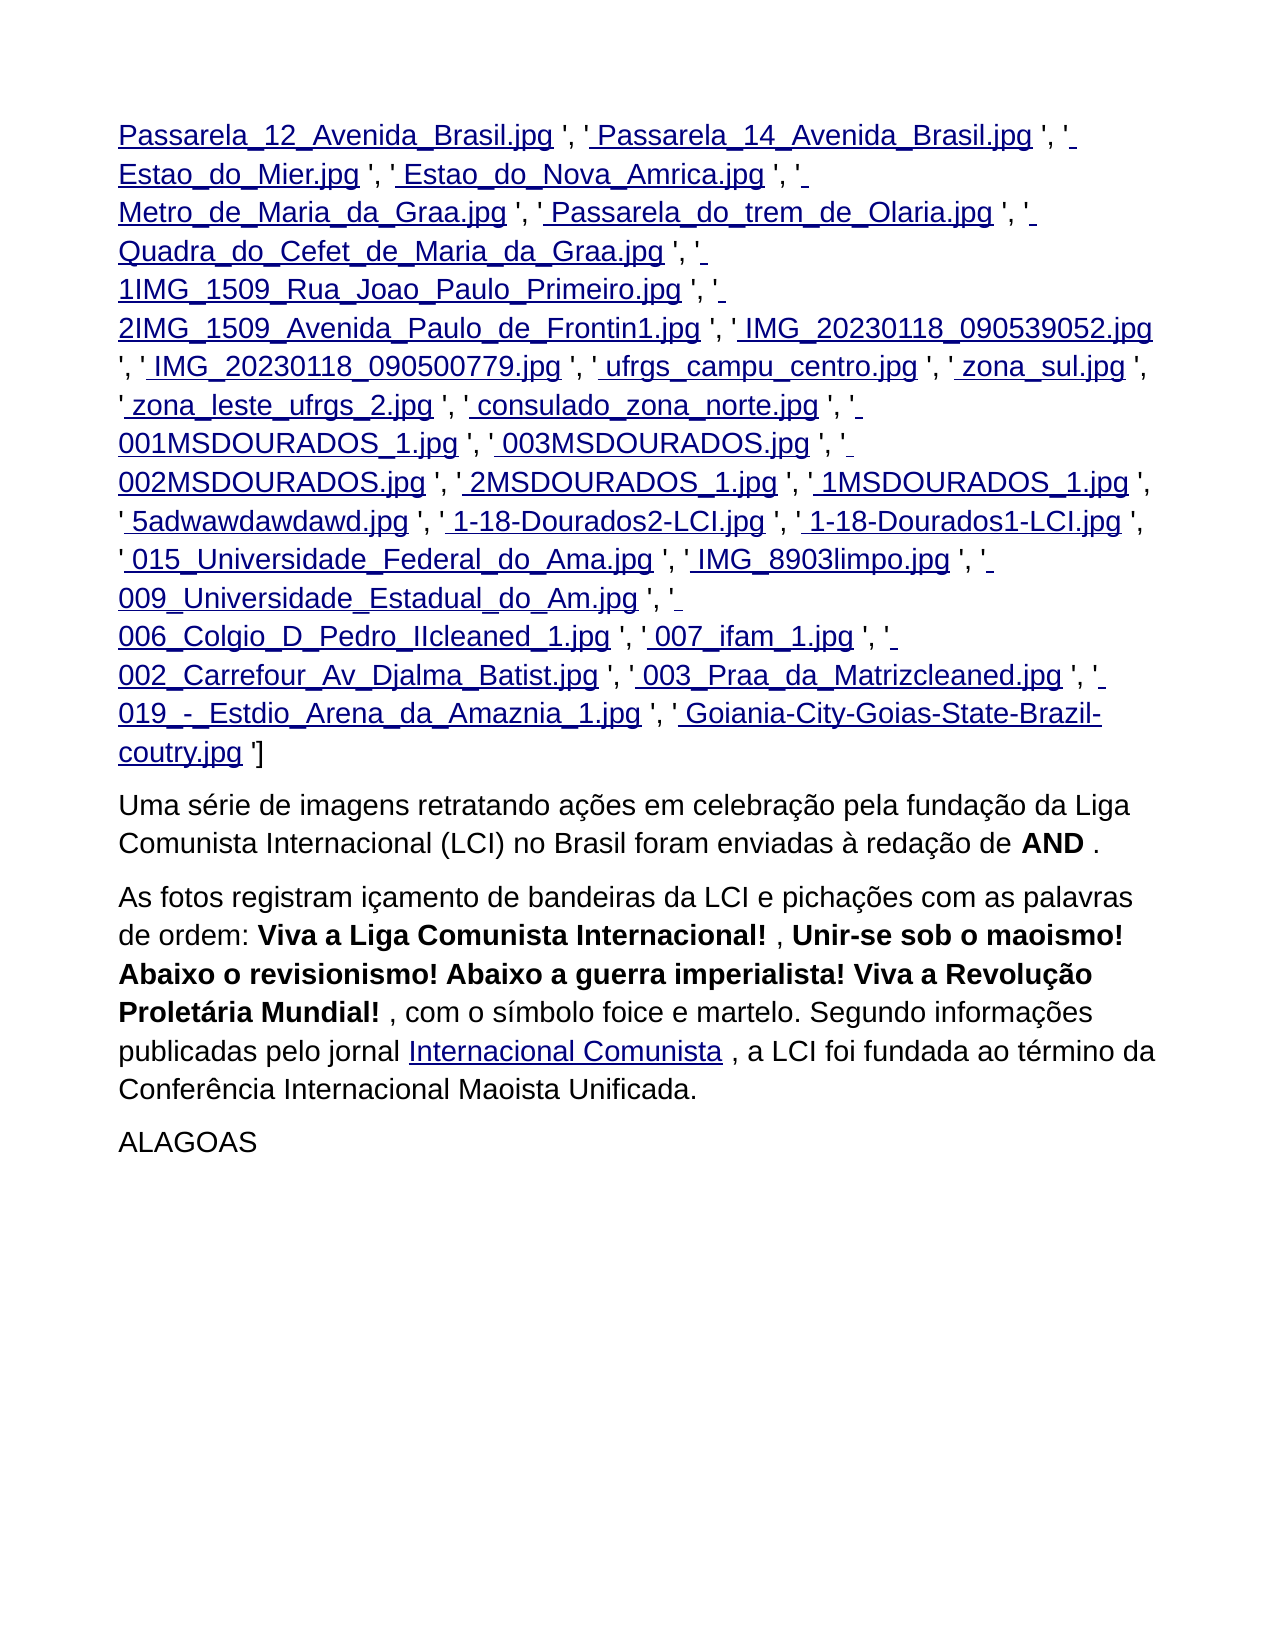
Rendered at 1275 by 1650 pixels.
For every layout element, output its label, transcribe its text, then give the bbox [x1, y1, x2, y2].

text As fotos registram içamento de bandeiras da LCI e pichações com as palavras de ordem: Viva a Liga Comunista Internacional! , Unir-se sob o maoismo! Abaixo o revisionismo! Abaixo a guerra imperialista! Viva a Revolução Proletária Mundial! , com o símbolo foice e martelo. Segundo informações publicadas pelo jornal Internacional Comunista , a LCI foi fundada ao término da Conferência Internacional Maoista Unificada. [118, 879, 1157, 1106]
text Passarela_12_Avenida_Brasil.jpg ', ' Passarela_14_Avenida_Brasil.jpg ', ' Estao_do_Mier.jpg ', ' Estao_do_Nova_Amrica.jpg ', ' Metro_de_Maria_da_Graa.jpg ', ' Passarela_do_trem_de_Olaria.jpg ', ' Quadra_do_Cefet_de_Maria_da_Graa.jpg ', ' 1IMG_1509_Rua_Joao_Paulo_Primeiro.jpg ', ' 2IMG_1509_Avenida_Paulo_de_Frontin1.jpg ', ' IMG_20230118_090539052.jpg ', ' IMG_20230118_090500779.jpg ', ' ufrgs_campu_centro.jpg ', ' zona_sul.jpg ', ' zona_leste_ufrgs_2.jpg ', ' consulado_zona_norte.jpg ', ' 001MSDOURADOS_1.jpg ', ' 003MSDOURADOS.jpg ', ' 002MSDOURADOS.jpg ', ' 2MSDOURADOS_1.jpg ', ' 1MSDOURADOS_1.jpg ', ' 5adwawdawdawd.jpg ', ' 1-18-Dourados2-LCI.jpg ', ' 1-18-Dourados1-LCI.jpg ', ' 015_Universidade_Federal_do_Ama.jpg ', ' IMG_8903limpo.jpg ', ' 009_Universidade_Estadual_do_Am.jpg ', ' 006_Colgio_D_Pedro_IIcleaned_1.jpg ', ' 007_ifam_1.jpg ', ' 002_Carrefour_Av_Djalma_Batist.jpg ', ' 003_Praa_da_Matrizcleaned.jpg ', ' 019_-_Estdio_Arena_da_Amaznia_1.jpg ', ' Goiania-City-Goias-State-Brazil-coutry.jpg '] [118, 118, 1157, 768]
text Uma série de imagens retratando ações em celebração pela fundação da Liga Comunista Internacional (LCI) no Brasil foram enviadas à redação de AND . [118, 788, 1157, 860]
text ALAGOAS [118, 1125, 1157, 1159]
